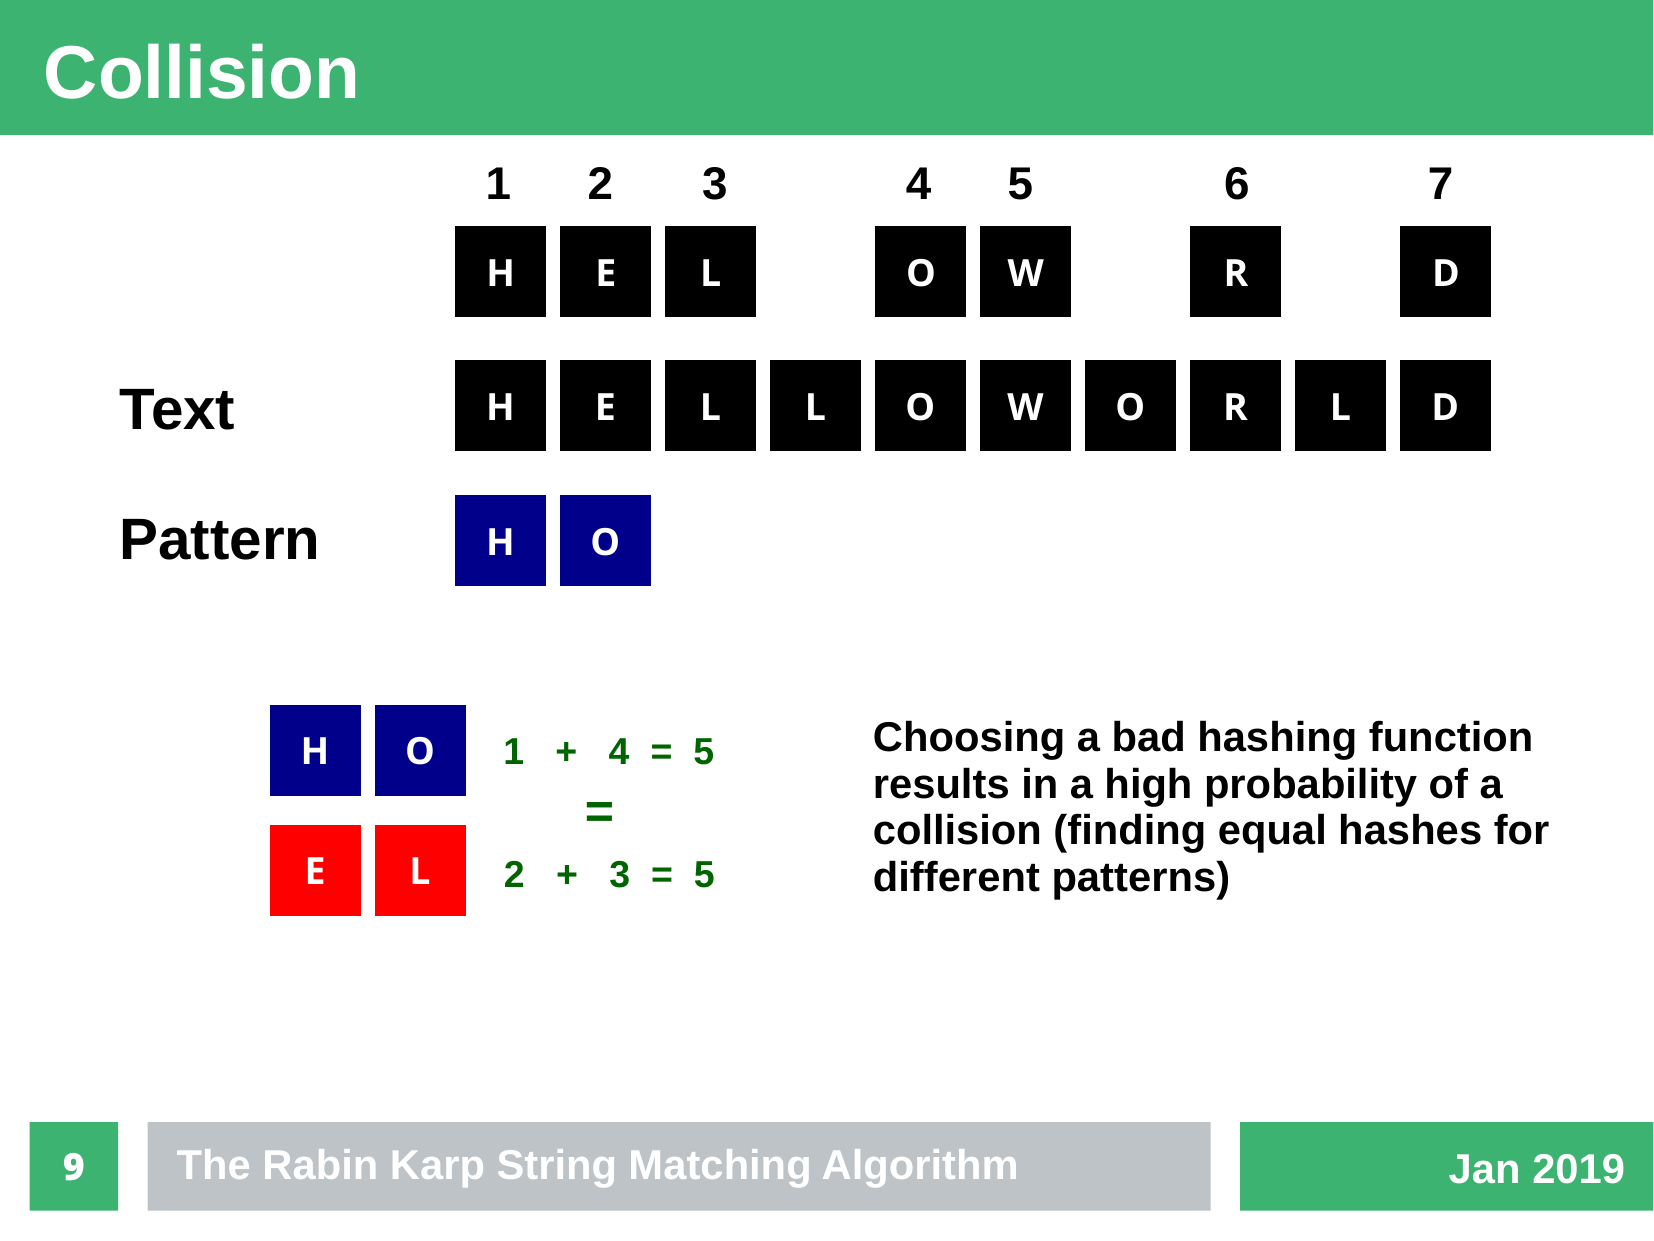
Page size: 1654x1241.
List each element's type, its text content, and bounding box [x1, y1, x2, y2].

text_box L [665, 360, 756, 451]
text_box D [1400, 226, 1491, 317]
text_box H [455, 495, 546, 586]
text_box E [270, 825, 361, 916]
text_box O [875, 226, 966, 317]
text_box 2 + 3 = 5 [489, 846, 796, 946]
text_box E [560, 360, 651, 451]
text_box W [980, 360, 1071, 451]
text_box Jan 2019 [1433, 1138, 1654, 1203]
text_box O [375, 705, 466, 796]
text_box L [1295, 360, 1386, 451]
text_box R [1190, 360, 1281, 451]
text_box H [455, 360, 546, 451]
title Collision [43, 24, 1653, 115]
text_box O [560, 495, 651, 586]
text_box 1 2 3 4 5 6 7 [470, 150, 1491, 217]
text_box O [1085, 360, 1176, 451]
text_box L [770, 360, 861, 451]
text_box L [375, 825, 466, 916]
text_box D [1400, 360, 1491, 451]
text_box W [980, 226, 1071, 317]
text_box Choosing a bad hashing function results in a high probability of a collision (finding equal hashes for different patterns) [858, 706, 1624, 978]
text_box H [270, 705, 361, 796]
text_box 1 + 4 = 5 [488, 723, 570, 823]
text_box = [570, 664, 646, 847]
text_box 1 + 4 = 5 [646, 723, 766, 823]
text_box H [455, 226, 546, 317]
text_box Text Pattern [105, 369, 361, 580]
text_box O [875, 360, 966, 451]
text_box The Rabin Karp String Matching Algorithm [161, 1133, 1156, 1197]
text_box E [560, 226, 651, 317]
text_box L [665, 226, 756, 317]
text_box R [1190, 226, 1281, 317]
